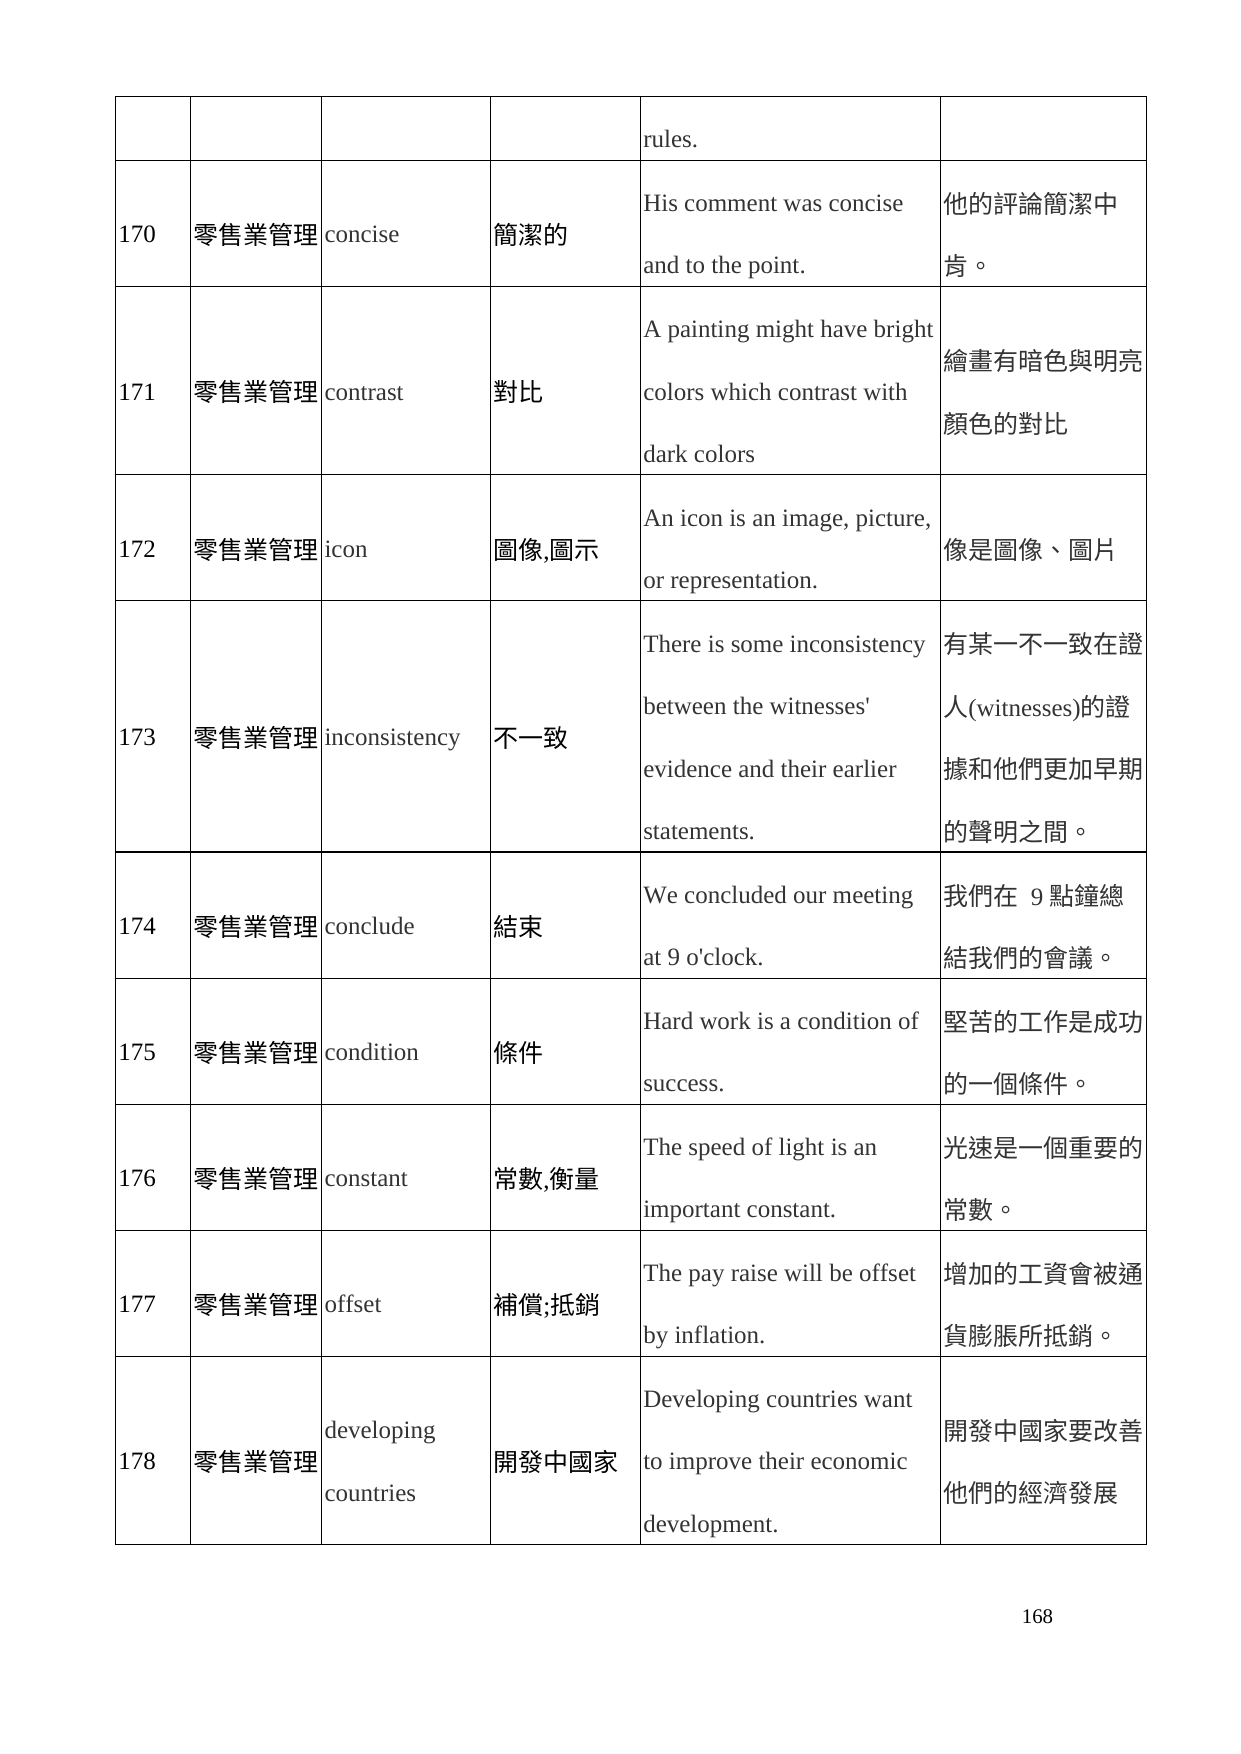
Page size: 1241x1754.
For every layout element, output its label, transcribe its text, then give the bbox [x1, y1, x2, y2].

table_cell 光速是一個重要的常數。 [941, 1105, 1146, 1229]
table_cell We concluded our meeting at 9 o'clock. [641, 853, 940, 977]
table_cell 176 [116, 1105, 190, 1229]
table_cell 常數,衡量 [491, 1105, 640, 1229]
table_cell [941, 97, 1146, 160]
table_cell His comment was concise and to the point. [641, 161, 940, 286]
table_cell 簡潔的 [491, 161, 640, 286]
table_cell contrast [322, 287, 490, 474]
table_cell rules. [641, 97, 940, 160]
table_cell [191, 97, 321, 160]
table_cell 開發中國家 [491, 1357, 640, 1544]
table_cell 繪畫有暗色與明亮顏色的對比 [941, 287, 1146, 474]
table_cell 零售業管理 [191, 1231, 321, 1356]
table_cell There is some inconsistency between the witnesses' evidence and their earlier statements. [641, 601, 940, 851]
table_cell 零售業管理 [191, 161, 321, 286]
table_cell 他的評論簡潔中肯。 [941, 161, 1146, 286]
table_cell An icon is an image, picture, or representation. [641, 475, 940, 600]
table_cell The pay raise will be offset by inflation. [641, 1231, 940, 1356]
table_cell 零售業管理 [191, 853, 321, 977]
table_cell 圖像,圖示 [491, 475, 640, 600]
table_cell concise [322, 161, 490, 286]
table_cell 對比 [491, 287, 640, 474]
table_cell 174 [116, 853, 190, 977]
table_cell 零售業管理 [191, 1105, 321, 1229]
table_cell 補償;抵銷 [491, 1231, 640, 1356]
table_cell [116, 97, 190, 160]
table_cell constant [322, 1105, 490, 1229]
table_cell 170 [116, 161, 190, 286]
table_cell icon [322, 475, 490, 600]
table_cell 零售業管理 [191, 1357, 321, 1544]
table_cell 177 [116, 1231, 190, 1356]
table_cell [322, 97, 490, 160]
table_cell 增加的工資會被通貨膨脹所抵銷。 [941, 1231, 1146, 1356]
table_cell 178 [116, 1357, 190, 1544]
table_cell 有某一不一致在證人(witnesses)的證據和他們更加早期的聲明之間。 [941, 601, 1146, 851]
table_cell 堅苦的工作是成功的一個條件。 [941, 979, 1146, 1103]
table_cell A painting might have bright colors which contrast with dark colors [641, 287, 940, 474]
table_cell condition [322, 979, 490, 1103]
table_cell 結束 [491, 853, 640, 977]
table_cell 零售業管理 [191, 979, 321, 1103]
table_cell 零售業管理 [191, 601, 321, 851]
table_cell developing countries [322, 1357, 490, 1544]
table_cell 173 [116, 601, 190, 851]
table_cell Hard work is a condition of success. [641, 979, 940, 1103]
table_cell The speed of light is an important constant. [641, 1105, 940, 1229]
table_cell 開發中國家要改善他們的經濟發展 [941, 1357, 1146, 1544]
table_cell 零售業管理 [191, 475, 321, 600]
table_cell Developing countries want to improve their economic development. [641, 1357, 940, 1544]
table_cell 像是圖像、圖片 [941, 475, 1146, 600]
table_cell 172 [116, 475, 190, 600]
table_cell inconsistency [322, 601, 490, 851]
table_cell 175 [116, 979, 190, 1103]
table_cell 我們在 9 點鐘總結我們的會議。 [941, 853, 1146, 977]
table_cell 171 [116, 287, 190, 474]
table_cell 不一致 [491, 601, 640, 851]
table_cell 零售業管理 [191, 287, 321, 474]
table_cell offset [322, 1231, 490, 1356]
table_cell conclude [322, 853, 490, 977]
table_cell 條件 [491, 979, 640, 1103]
table_cell [491, 97, 640, 160]
